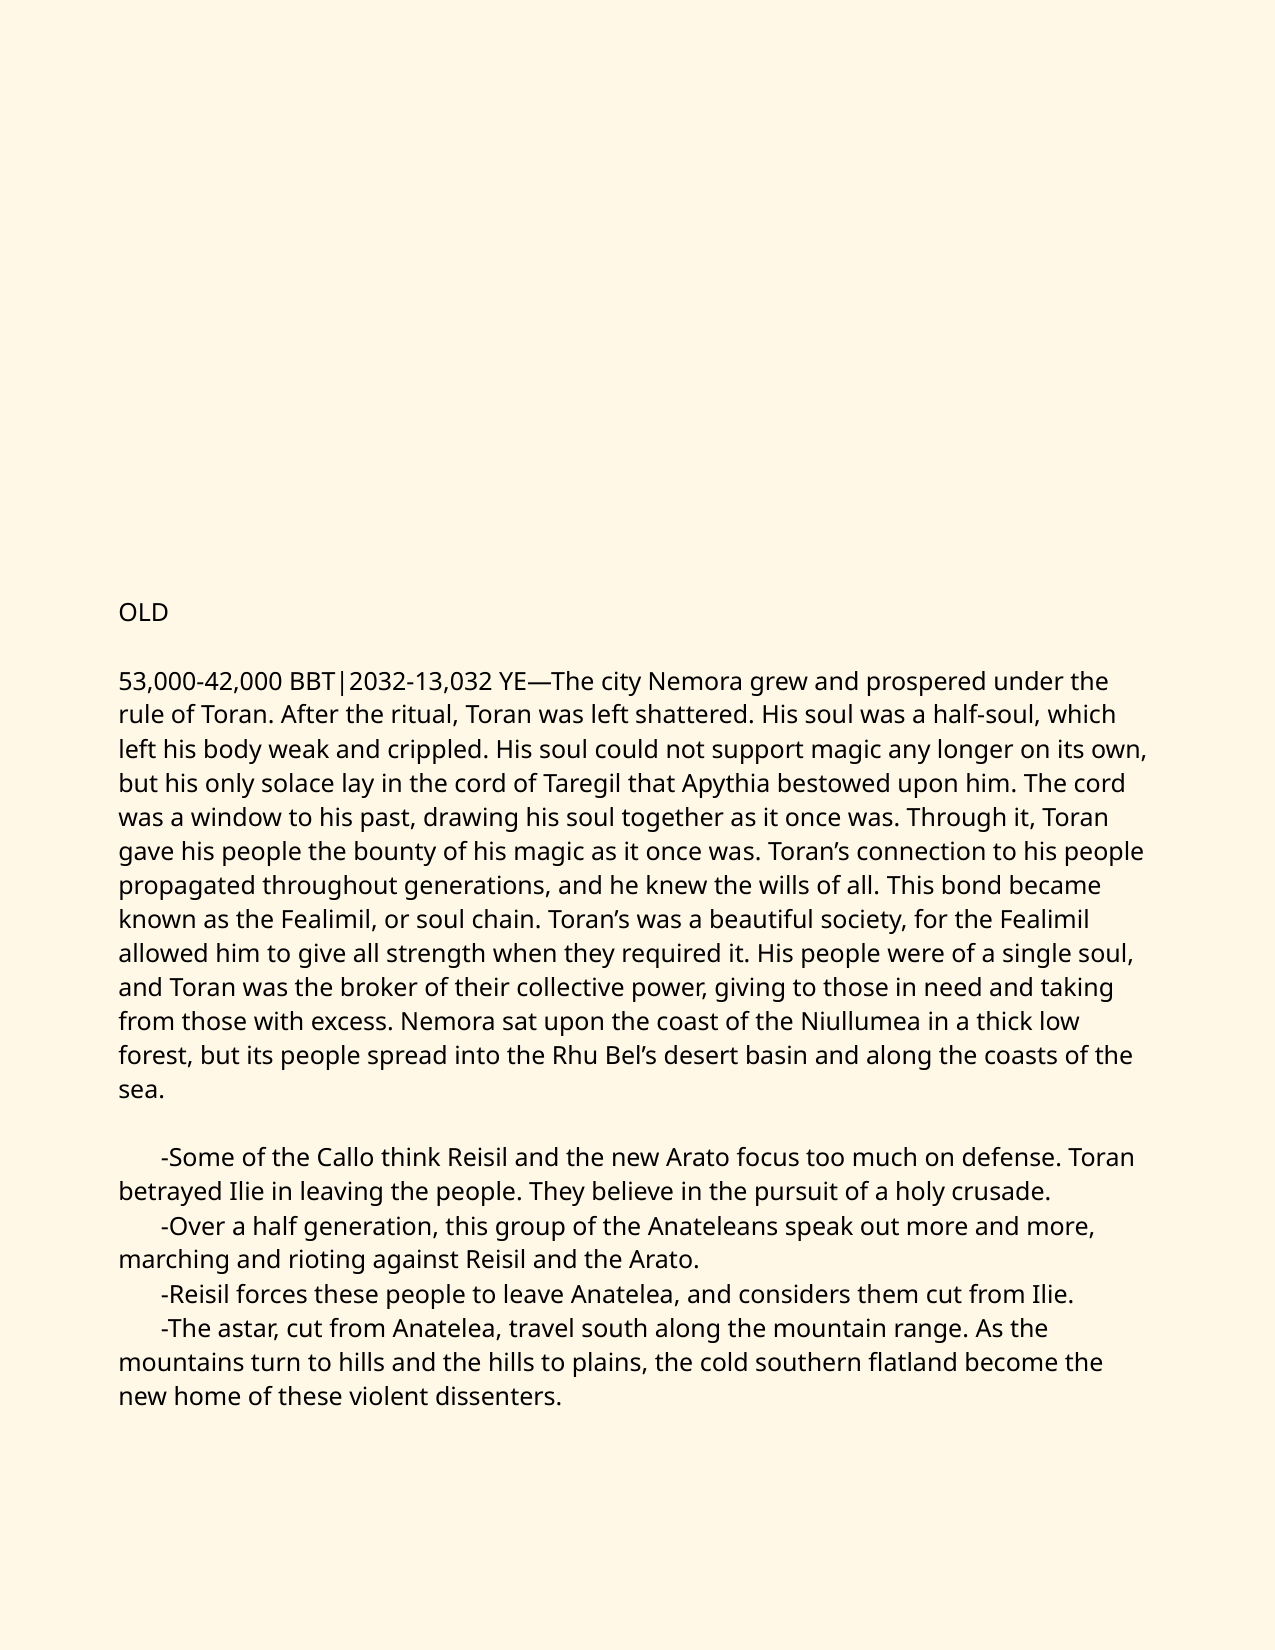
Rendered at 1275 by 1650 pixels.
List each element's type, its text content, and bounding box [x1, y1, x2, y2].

text 53,000-42,000 BBT|2032-13,032 YE—The city Nemora grew and prospered under the rule of Toran. After the ritual, Toran was left shattered. His soul was a half-soul, which left his body weak and crippled. His soul could not support magic any longer on its own, but his only solace lay in the cord of Taregil that Apythia bestowed upon him. The cord was a window to his past, drawing his soul together as it once was. Through it, Toran gave his people the bounty of his magic as it once was. Toran’s connection to his people propagated throughout generations, and he knew the wills of all. This bond became known as the Fealimil, or soul chain. Toran’s was a beautiful society, for the Fealimil allowed him to give all strength when they required it. His people were of a single soul, and Toran was the broker of their collective power, giving to those in need and taking from those with excess. Nemora sat upon the coast of the Niullumea in a thick low forest, but its people spread into the Rhu Bel’s desert basin and along the coasts of the sea. [118, 663, 1157, 1106]
text OLD [118, 595, 1157, 629]
text -Over a half generation, this group of the Anateleans speak out more and more, marching and rioting against Reisil and the Arato. [118, 1208, 1157, 1276]
text -Reisil forces these people to leave Anatelea, and considers them cut from Ilie. [118, 1276, 1157, 1310]
text -The astar, cut from Anatelea, travel south along the mountain range. As the mountains turn to hills and the hills to plains, the cold southern flatland become the new home of these violent dissenters. [118, 1310, 1157, 1412]
text -Some of the Callo think Reisil and the new Arato focus too much on defense. Toran betrayed Ilie in leaving the people. They believe in the pursuit of a holy crusade. [118, 1140, 1157, 1208]
